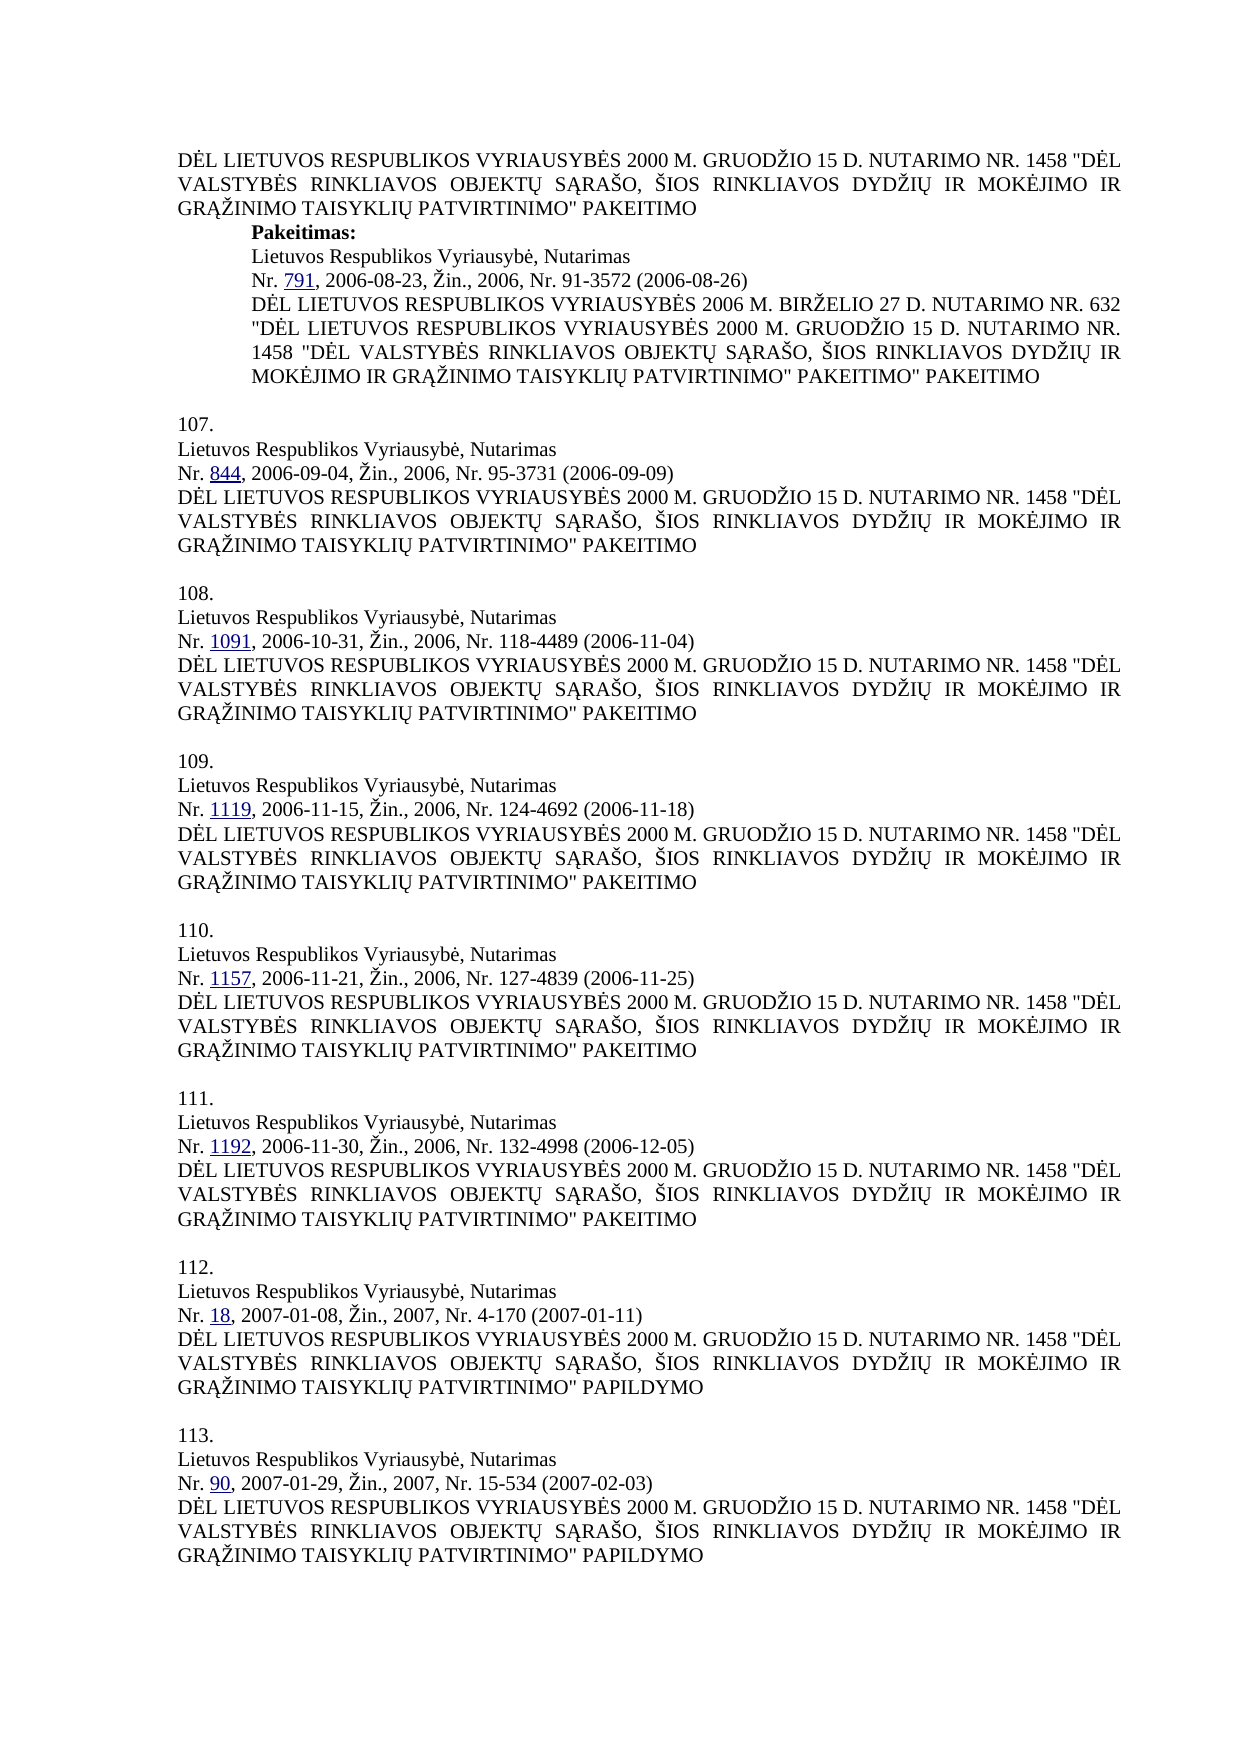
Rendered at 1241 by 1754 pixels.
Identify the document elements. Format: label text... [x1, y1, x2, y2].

text Lietuvos Respublikos Vyriausybė, Nutarimas [177, 436, 1122, 461]
text Nr. 1119, 2006-11-15, Žin., 2006, Nr. 124-4692 (2006-11-18) [177, 797, 1122, 821]
text 109. [177, 749, 1122, 773]
text 113. [177, 1423, 1122, 1447]
text DĖL LIETUVOS RESPUBLIKOS VYRIAUSYBĖS 2000 M. GRUODŽIO 15 D. NUTARIMO NR. 1458 "DĖL VALSTYBĖS RINKLIAVOS OBJEKTŲ SĄRAŠO, ŠIOS RINKLIAVOS DYDŽIŲ IR MOKĖJIMO IR GRĄŽINIMO TAISYKLIŲ PATVIRTINIMO" PAKEITIMO [177, 1158, 1122, 1231]
text Nr. 791, 2006-08-23, Žin., 2006, Nr. 91-3572 (2006-08-26) [177, 268, 1122, 292]
text DĖL LIETUVOS RESPUBLIKOS VYRIAUSYBĖS 2000 M. GRUODŽIO 15 D. NUTARIMO NR. 1458 "DĖL VALSTYBĖS RINKLIAVOS OBJEKTŲ SĄRAŠO, ŠIOS RINKLIAVOS DYDŽIŲ IR MOKĖJIMO IR GRĄŽINIMO TAISYKLIŲ PATVIRTINIMO" PAKEITIMO [177, 653, 1122, 725]
text Lietuvos Respublikos Vyriausybė, Nutarimas [177, 773, 1122, 797]
text DĖL LIETUVOS RESPUBLIKOS VYRIAUSYBĖS 2000 M. GRUODŽIO 15 D. NUTARIMO NR. 1458 "DĖL VALSTYBĖS RINKLIAVOS OBJEKTŲ SĄRAŠO, ŠIOS RINKLIAVOS DYDŽIŲ IR MOKĖJIMO IR GRĄŽINIMO TAISYKLIŲ PATVIRTINIMO" PAKEITIMO [177, 821, 1122, 894]
text Nr. 1157, 2006-11-21, Žin., 2006, Nr. 127-4839 (2006-11-25) [177, 966, 1122, 990]
text DĖL LIETUVOS RESPUBLIKOS VYRIAUSYBĖS 2000 M. GRUODŽIO 15 D. NUTARIMO NR. 1458 "DĖL VALSTYBĖS RINKLIAVOS OBJEKTŲ SĄRAŠO, ŠIOS RINKLIAVOS DYDŽIŲ IR MOKĖJIMO IR GRĄŽINIMO TAISYKLIŲ PATVIRTINIMO" PAPILDYMO [177, 1327, 1122, 1399]
text DĖL LIETUVOS RESPUBLIKOS VYRIAUSYBĖS 2000 M. GRUODŽIO 15 D. NUTARIMO NR. 1458 "DĖL VALSTYBĖS RINKLIAVOS OBJEKTŲ SĄRAŠO, ŠIOS RINKLIAVOS DYDŽIŲ IR MOKĖJIMO IR GRĄŽINIMO TAISYKLIŲ PATVIRTINIMO" PAKEITIMO [177, 484, 1122, 557]
text Lietuvos Respublikos Vyriausybė, Nutarimas [177, 1279, 1122, 1303]
text 111. [177, 1086, 1122, 1110]
text 108. [177, 581, 1122, 605]
text DĖL LIETUVOS RESPUBLIKOS VYRIAUSYBĖS 2000 M. GRUODŽIO 15 D. NUTARIMO NR. 1458 "DĖL VALSTYBĖS RINKLIAVOS OBJEKTŲ SĄRAŠO, ŠIOS RINKLIAVOS DYDŽIŲ IR MOKĖJIMO IR GRĄŽINIMO TAISYKLIŲ PATVIRTINIMO" PAKEITIMO [177, 990, 1122, 1062]
text 112. [177, 1254, 1122, 1279]
text Nr. 844, 2006-09-04, Žin., 2006, Nr. 95-3731 (2006-09-09) [177, 461, 1122, 484]
text Nr. 18, 2007-01-08, Žin., 2007, Nr. 4-170 (2007-01-11) [177, 1303, 1122, 1327]
text Lietuvos Respublikos Vyriausybė, Nutarimas [177, 244, 1122, 268]
text Lietuvos Respublikos Vyriausybė, Nutarimas [177, 605, 1122, 629]
text Pakeitimas: [177, 220, 1122, 244]
text Nr. 90, 2007-01-29, Žin., 2007, Nr. 15-534 (2007-02-03) [177, 1471, 1122, 1495]
text DĖL LIETUVOS RESPUBLIKOS VYRIAUSYBĖS 2000 M. GRUODŽIO 15 D. NUTARIMO NR. 1458 "DĖL VALSTYBĖS RINKLIAVOS OBJEKTŲ SĄRAŠO, ŠIOS RINKLIAVOS DYDŽIŲ IR MOKĖJIMO IR GRĄŽINIMO TAISYKLIŲ PATVIRTINIMO" PAPILDYMO [177, 1495, 1122, 1567]
text DĖL LIETUVOS RESPUBLIKOS VYRIAUSYBĖS 2000 M. GRUODŽIO 15 D. NUTARIMO NR. 1458 "DĖL VALSTYBĖS RINKLIAVOS OBJEKTŲ SĄRAŠO, ŠIOS RINKLIAVOS DYDŽIŲ IR MOKĖJIMO IR GRĄŽINIMO TAISYKLIŲ PATVIRTINIMO" PAKEITIMO [177, 148, 1122, 220]
text Nr. 1192, 2006-11-30, Žin., 2006, Nr. 132-4998 (2006-12-05) [177, 1134, 1122, 1158]
text Lietuvos Respublikos Vyriausybė, Nutarimas [177, 1447, 1122, 1471]
text Nr. 1091, 2006-10-31, Žin., 2006, Nr. 118-4489 (2006-11-04) [177, 629, 1122, 653]
text 107. [177, 412, 1122, 436]
text Lietuvos Respublikos Vyriausybė, Nutarimas [177, 1110, 1122, 1134]
text DĖL LIETUVOS RESPUBLIKOS VYRIAUSYBĖS 2006 M. BIRŽELIO 27 D. NUTARIMO NR. 632 "DĖL LIETUVOS RESPUBLIKOS VYRIAUSYBĖS 2000 M. GRUODŽIO 15 D. NUTARIMO NR. 1458 "DĖL VALSTYBĖS RINKLIAVOS OBJEKTŲ SĄRAŠO, ŠIOS RINKLIAVOS DYDŽIŲ IR MOKĖJIMO IR GRĄŽINIMO TAISYKLIŲ PATVIRTINIMO" PAKEITIMO" PAKEITIMO [251, 292, 1122, 388]
text 110. [177, 918, 1122, 942]
text Lietuvos Respublikos Vyriausybė, Nutarimas [177, 942, 1122, 966]
